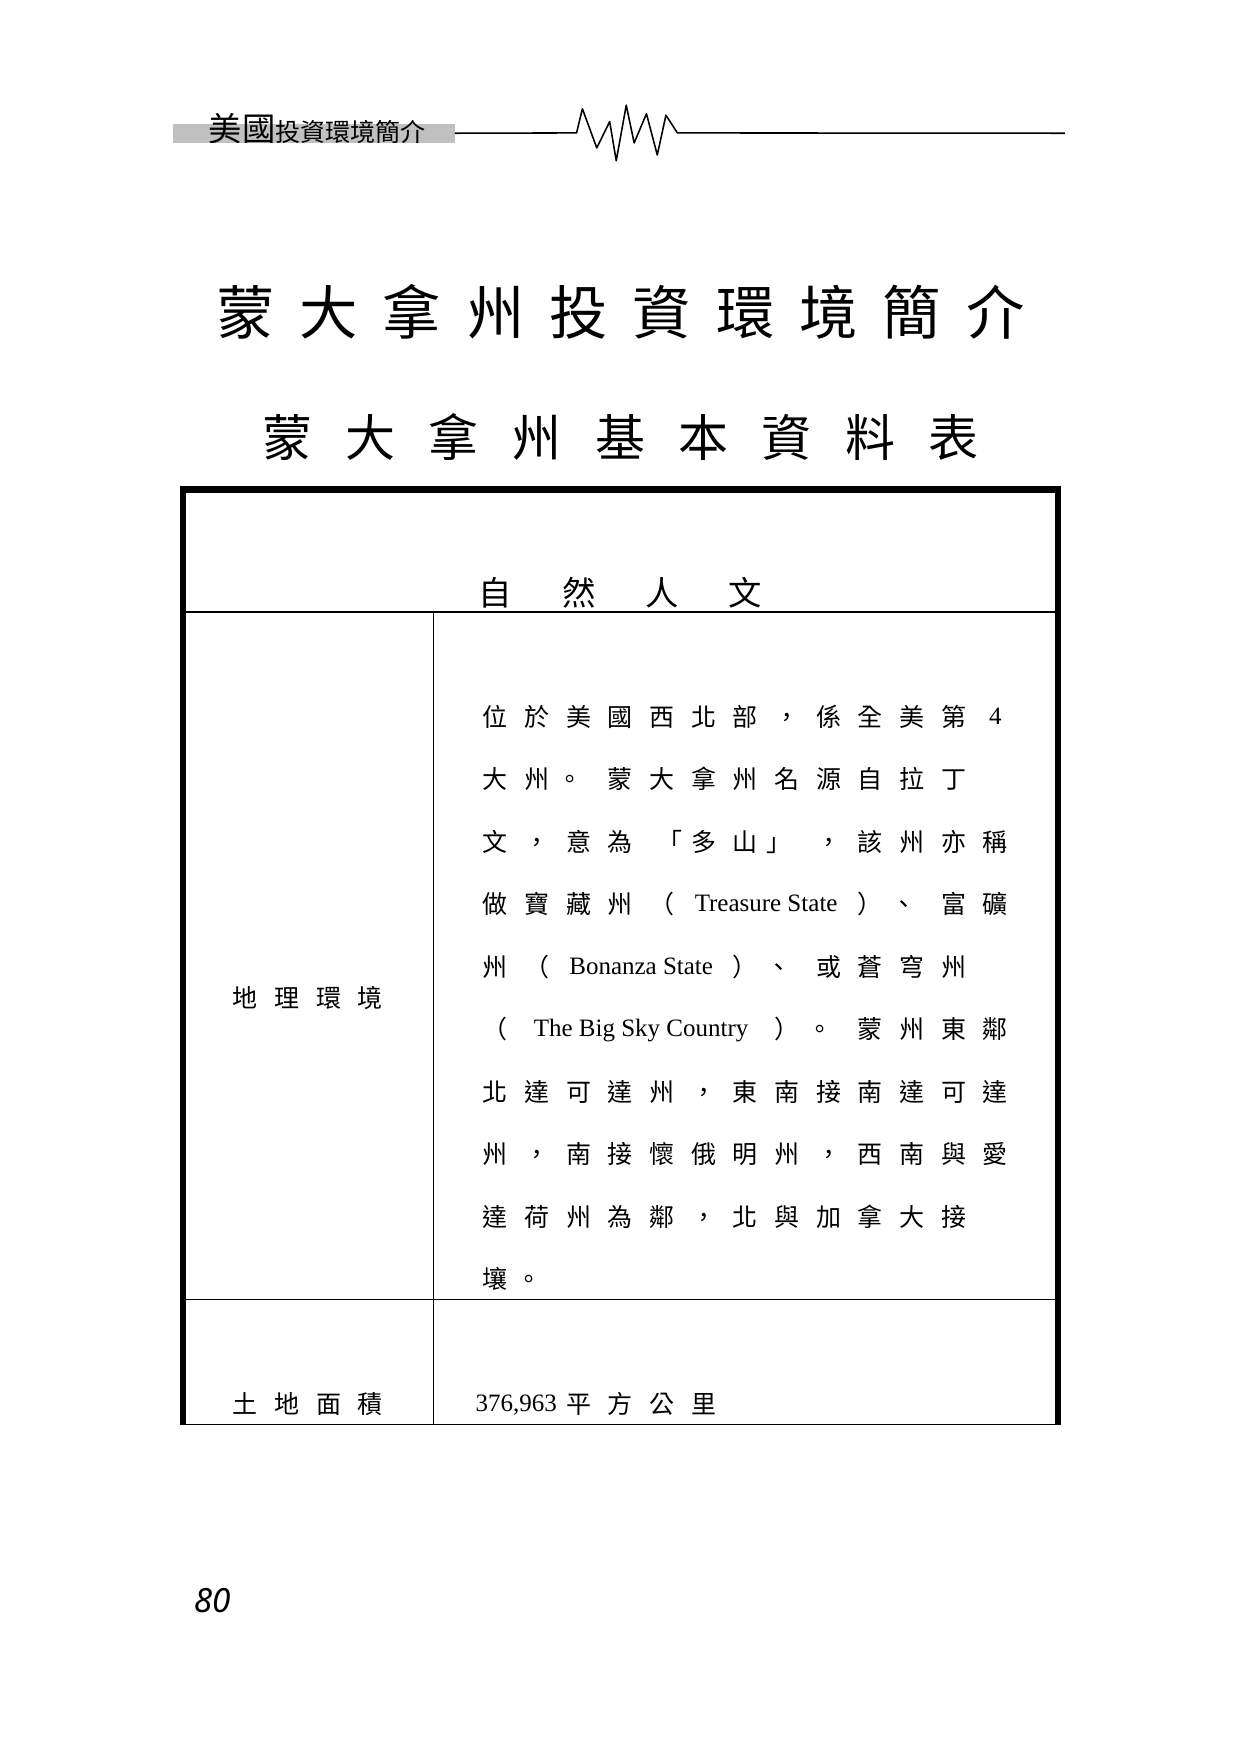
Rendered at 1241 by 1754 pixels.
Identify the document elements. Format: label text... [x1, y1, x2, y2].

text 蒙大拿州投資環境簡介 [183, 236, 1058, 361]
text 蒙大拿州基本資料表 [183, 361, 1058, 486]
table_cell 土地面積 [186, 1300, 433, 1424]
table_cell 376,963平方公里 [434, 1300, 1055, 1424]
table_header 自 然 人 文 [186, 493, 1055, 611]
table_cell 地理環境 [186, 613, 433, 1299]
table_cell 位於美國西北部，係全美第4大州。蒙大拿州名源自拉丁文，意為「多山」，該州亦稱做寶藏州（Treasure State）、富礦州（Bonanza State）、或蒼穹州（The Big Sky Country）。蒙州東鄰北達可達州，東南接南達可達州，南接懷俄明州，西南與愛達荷州為鄰，北與加拿大接壤。 [434, 613, 1055, 1299]
